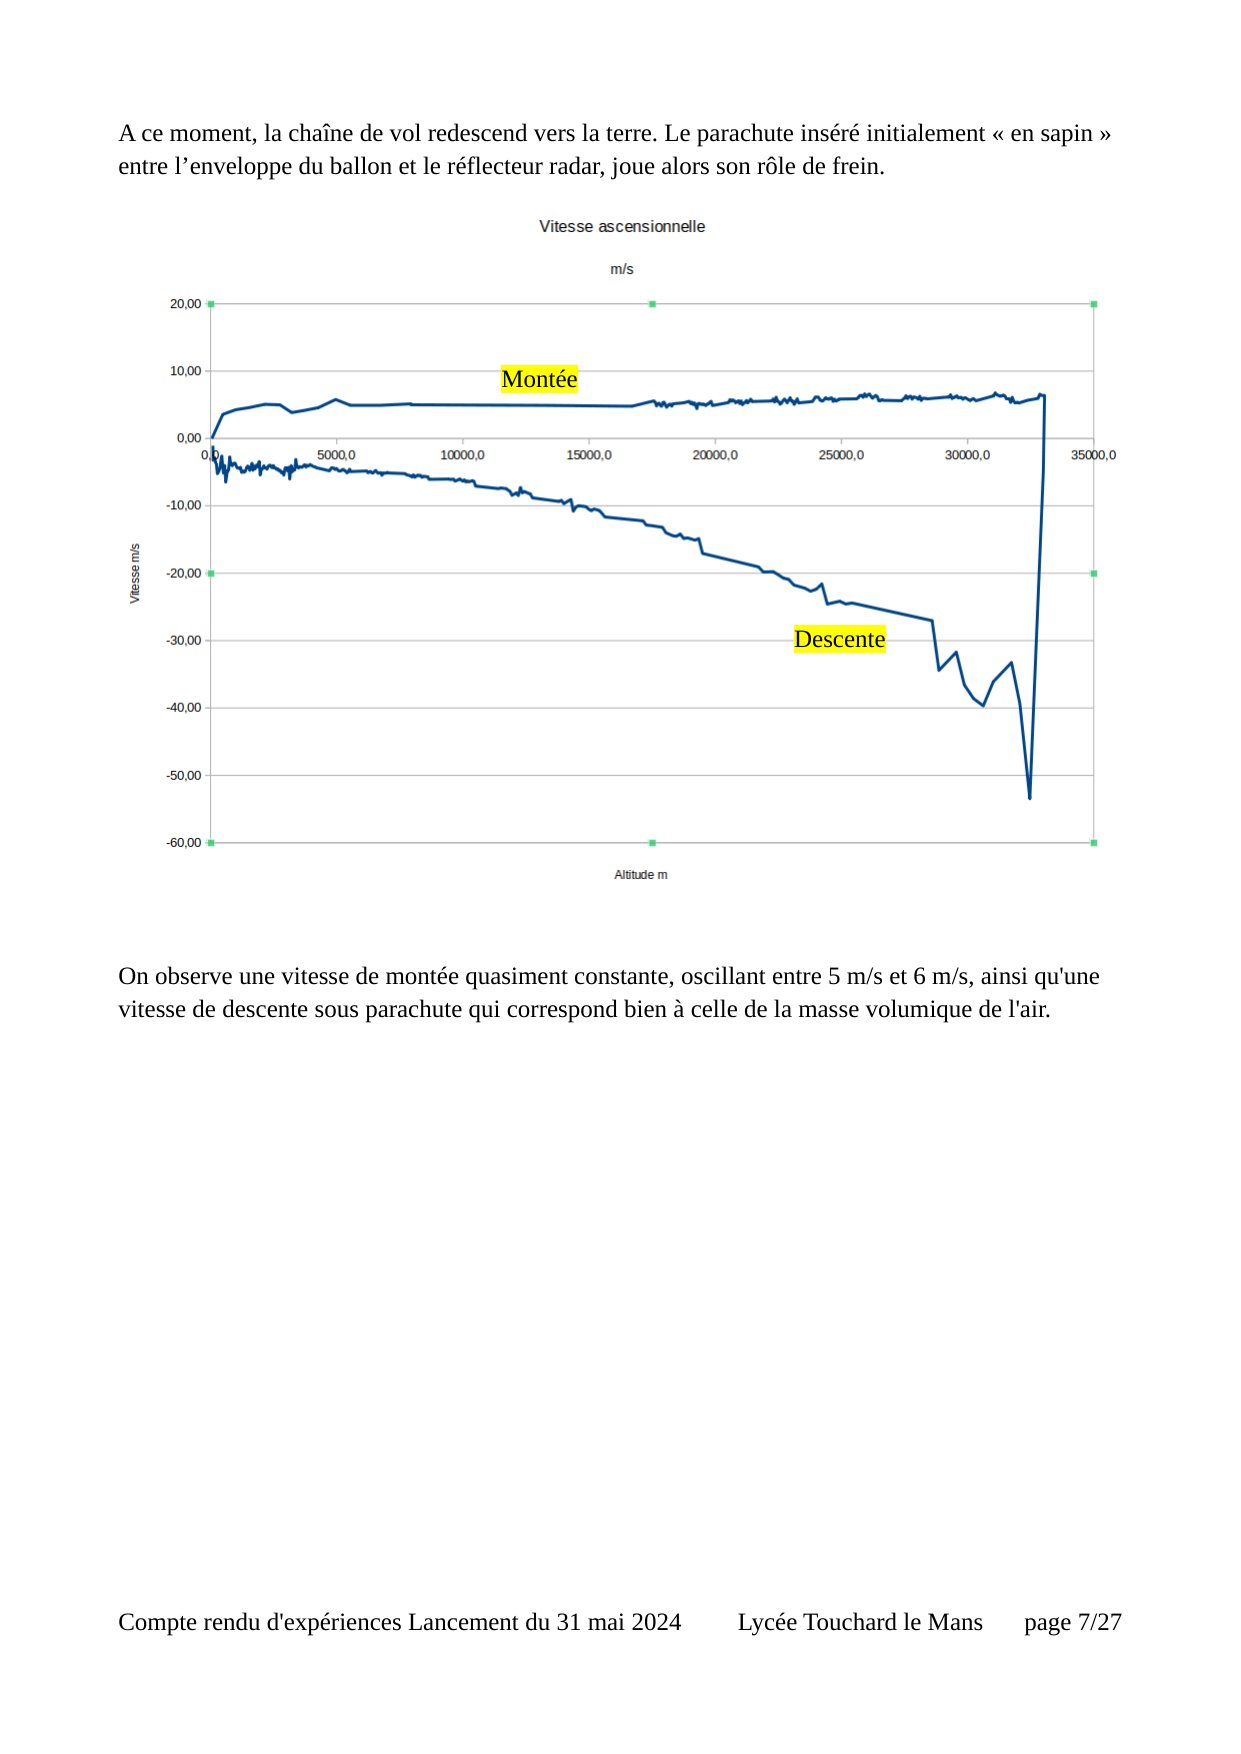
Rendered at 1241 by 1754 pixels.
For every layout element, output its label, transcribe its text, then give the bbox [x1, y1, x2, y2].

picture [118, 198, 1123, 891]
text A ce moment, la chaîne de vol redescend vers la terre. Le parachute inséré initialement « en sapin » entre l’enveloppe du ballon et le réflecteur radar, joue alors son rôle de frein. [118, 118, 1122, 180]
text On observe une vitesse de montée quasiment constante, oscillant entre 5 m/s et 6 m/s, ainsi qu'une vitesse de descente sous parachute qui correspond bien à celle de la masse volumique de l'air. [118, 961, 1122, 1023]
